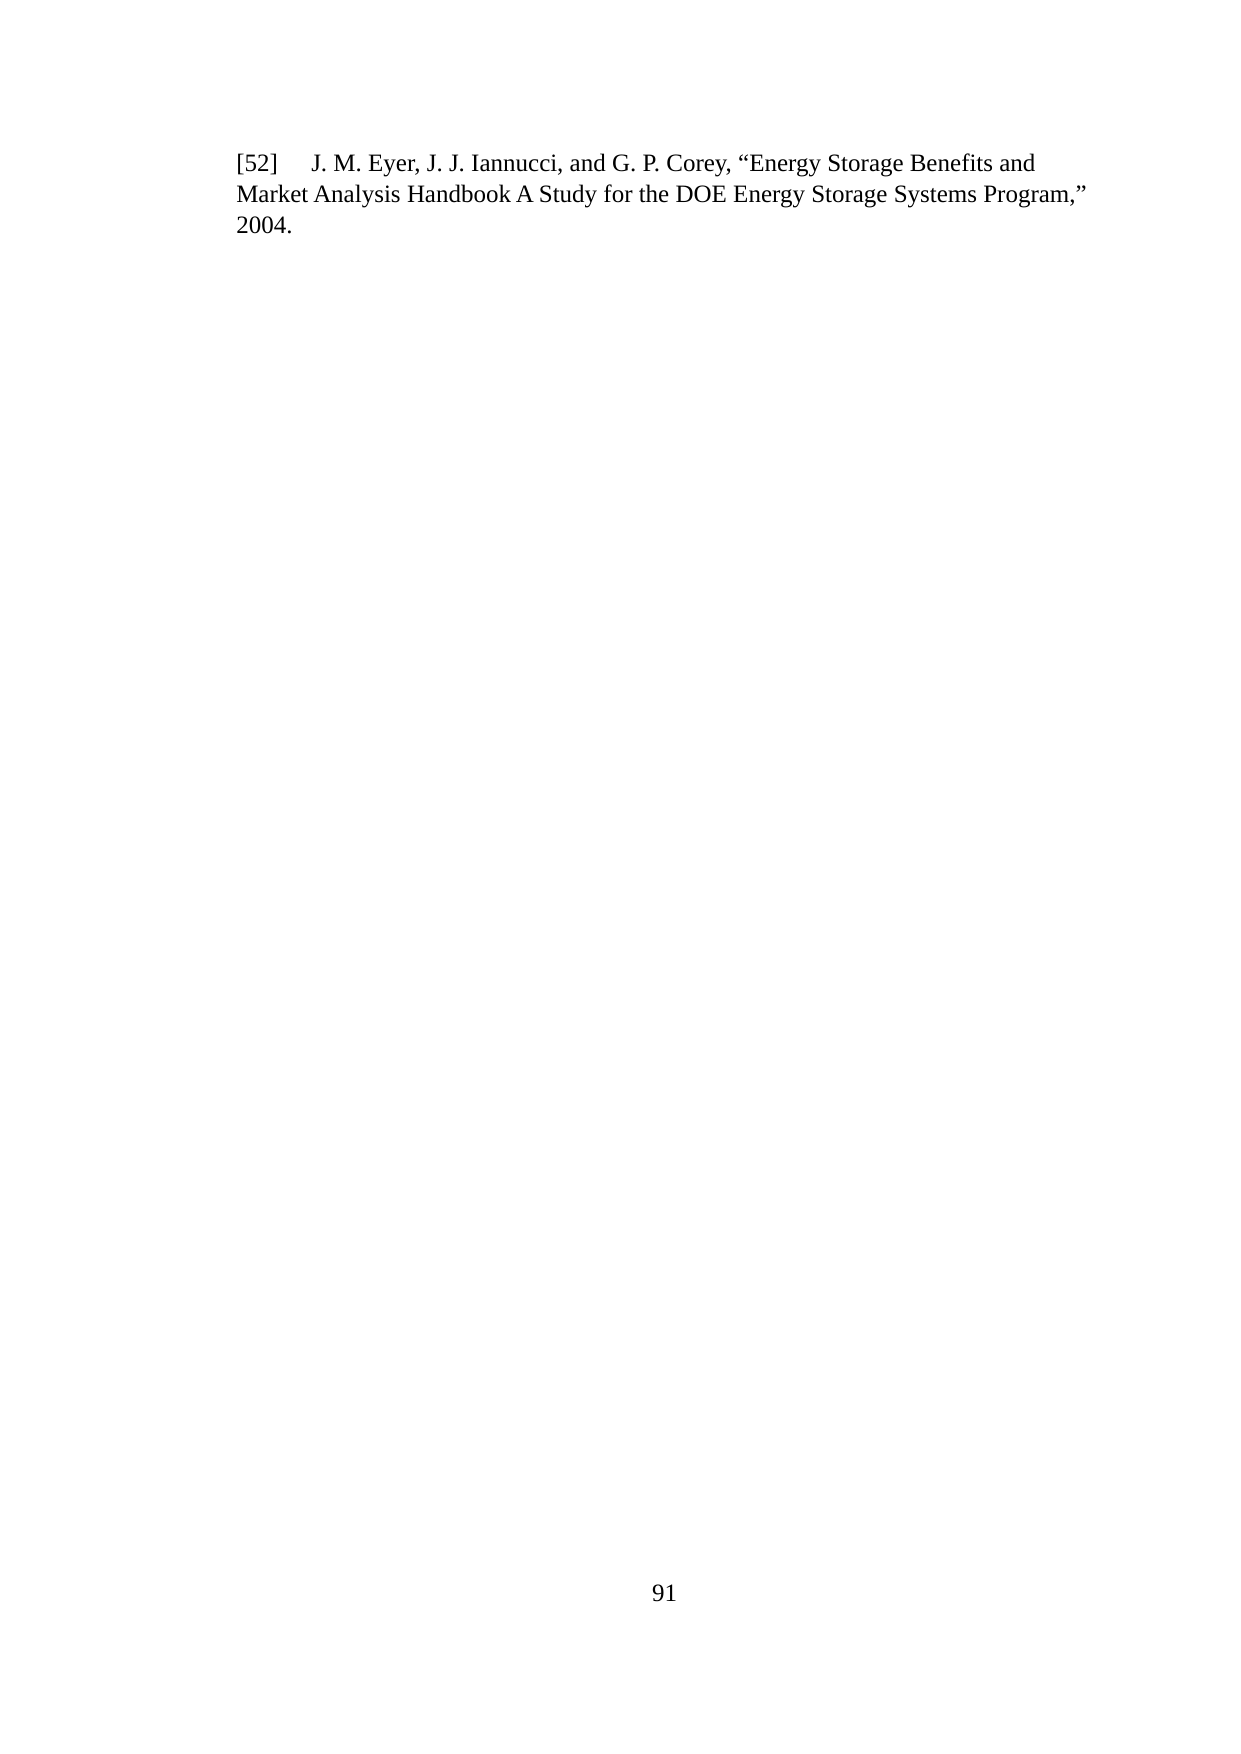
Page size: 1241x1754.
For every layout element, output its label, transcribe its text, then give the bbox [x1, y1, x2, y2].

text [52] J. M. Eyer, J. J. Iannucci, and G. P. Corey, “Energy Storage Benefits and Market Analysis Handbook A Study for the DOE Energy Storage Systems Program,” 2004. [236, 148, 1093, 238]
